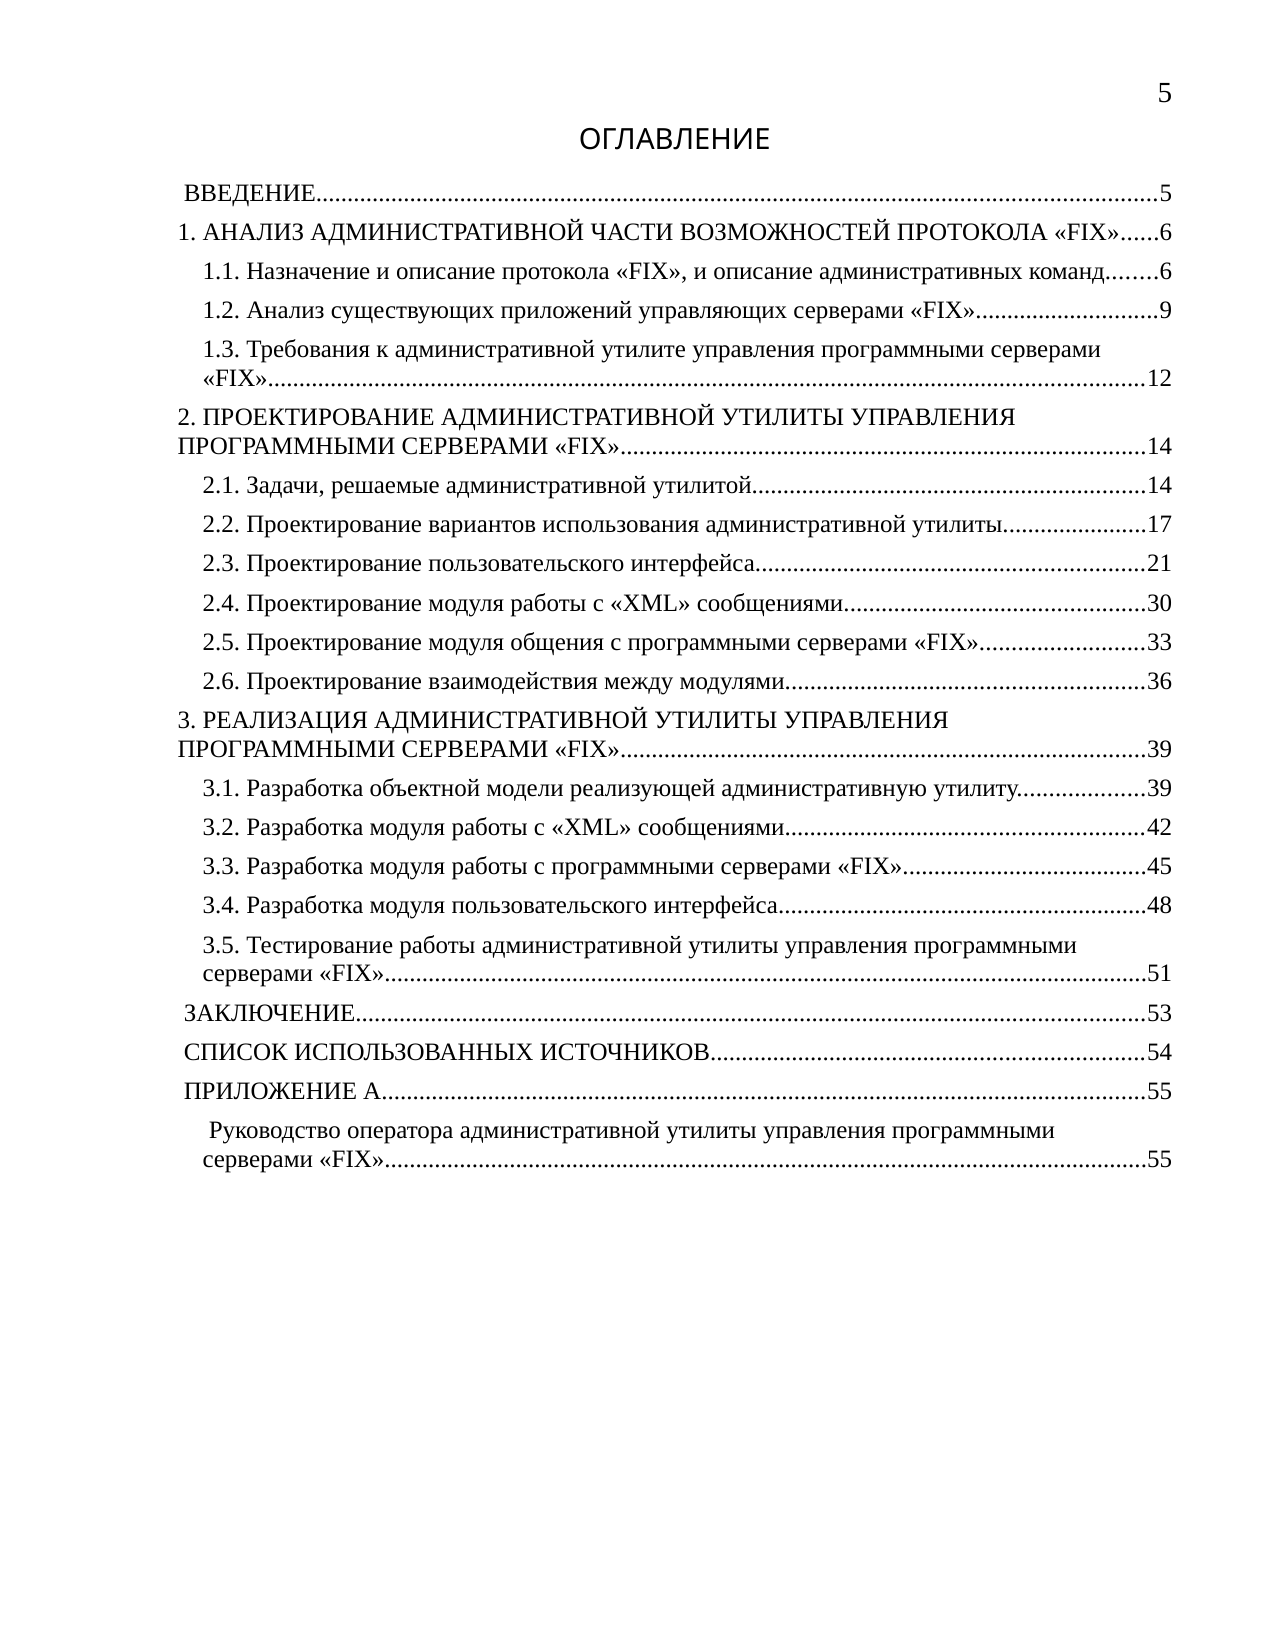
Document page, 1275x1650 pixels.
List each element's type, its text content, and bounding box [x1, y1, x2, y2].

text 2.1. Задачи, решаемые административной утилитой. 14 [202, 470, 1172, 499]
text 3.4. Разработка модуля пользовательского интерфейса. 48 [202, 891, 1172, 919]
text ВВЕДЕНИЕ 5 [177, 178, 1172, 206]
text 3. РЕАЛИЗАЦИЯ АДМИНИСТРАТИВНОЙ УТИЛИТЫ УПРАВЛЕНИЯ ПРОГРАММНЫМИ СЕРВЕРАМИ «FIX» 39 [177, 705, 1172, 763]
text 3.3. Разработка модуля работы с программными серверами «FIX». 45 [202, 851, 1172, 880]
text 1.2. Анализ существующих приложений управляющих серверами «FIX». 9 [202, 295, 1172, 324]
text ЗАКЛЮЧЕНИЕ 53 [177, 998, 1172, 1026]
text 2.6. Проектирование взаимодействия между модулями. 36 [202, 666, 1172, 695]
text 2.5. Проектирование модуля общения с программными серверами «FIX». 33 [202, 627, 1172, 656]
text 2. ПРОЕКТИРОВАНИЕ АДМИНИСТРАТИВНОЙ УТИЛИТЫ УПРАВЛЕНИЯ ПРОГРАММНЫМИ СЕРВЕРАМИ «FIX» 14 [177, 402, 1172, 460]
text 2.4. Проектирование модуля работы с «XML» сообщениями. 30 [202, 588, 1172, 616]
text 3.5. Тестирование работы административной утилиты управления программными серверами «FIX». 51 [202, 930, 1172, 987]
text 3.2. Разработка модуля работы с «XML» сообщениями. 42 [202, 812, 1172, 841]
text Руководство оператора административной утилиты управления программными серверами «FIX». 55 [202, 1115, 1172, 1173]
text 1.3. Требования к административной утилите управления программными серверами «FIX». 12 [202, 334, 1172, 392]
text 2.3. Проектирование пользовательского интерфейса. 21 [202, 548, 1172, 577]
text 1.1. Назначение и описание протокола «FIX», и описание административных команд. 6 [202, 256, 1172, 285]
text СПИСОК ИСПОЛЬЗОВАННЫХ ИСТОЧНИКОВ 54 [177, 1037, 1172, 1066]
text 2.2. Проектирование вариантов использования административной утилиты. 17 [202, 509, 1172, 538]
text ПРИЛОЖЕНИЕ А 55 [177, 1076, 1172, 1105]
text 1. АНАЛИЗ АДМИНИСТРАТИВНОЙ ЧАСТИ ВОЗМОЖНОСТЕЙ ПРОТОКОЛА «FIX» 6 [177, 217, 1172, 246]
text 3.1. Разработка объектной модели реализующей административную утилиту. 39 [202, 773, 1172, 802]
text ОГЛАВЛЕНИЕ [177, 118, 1172, 158]
